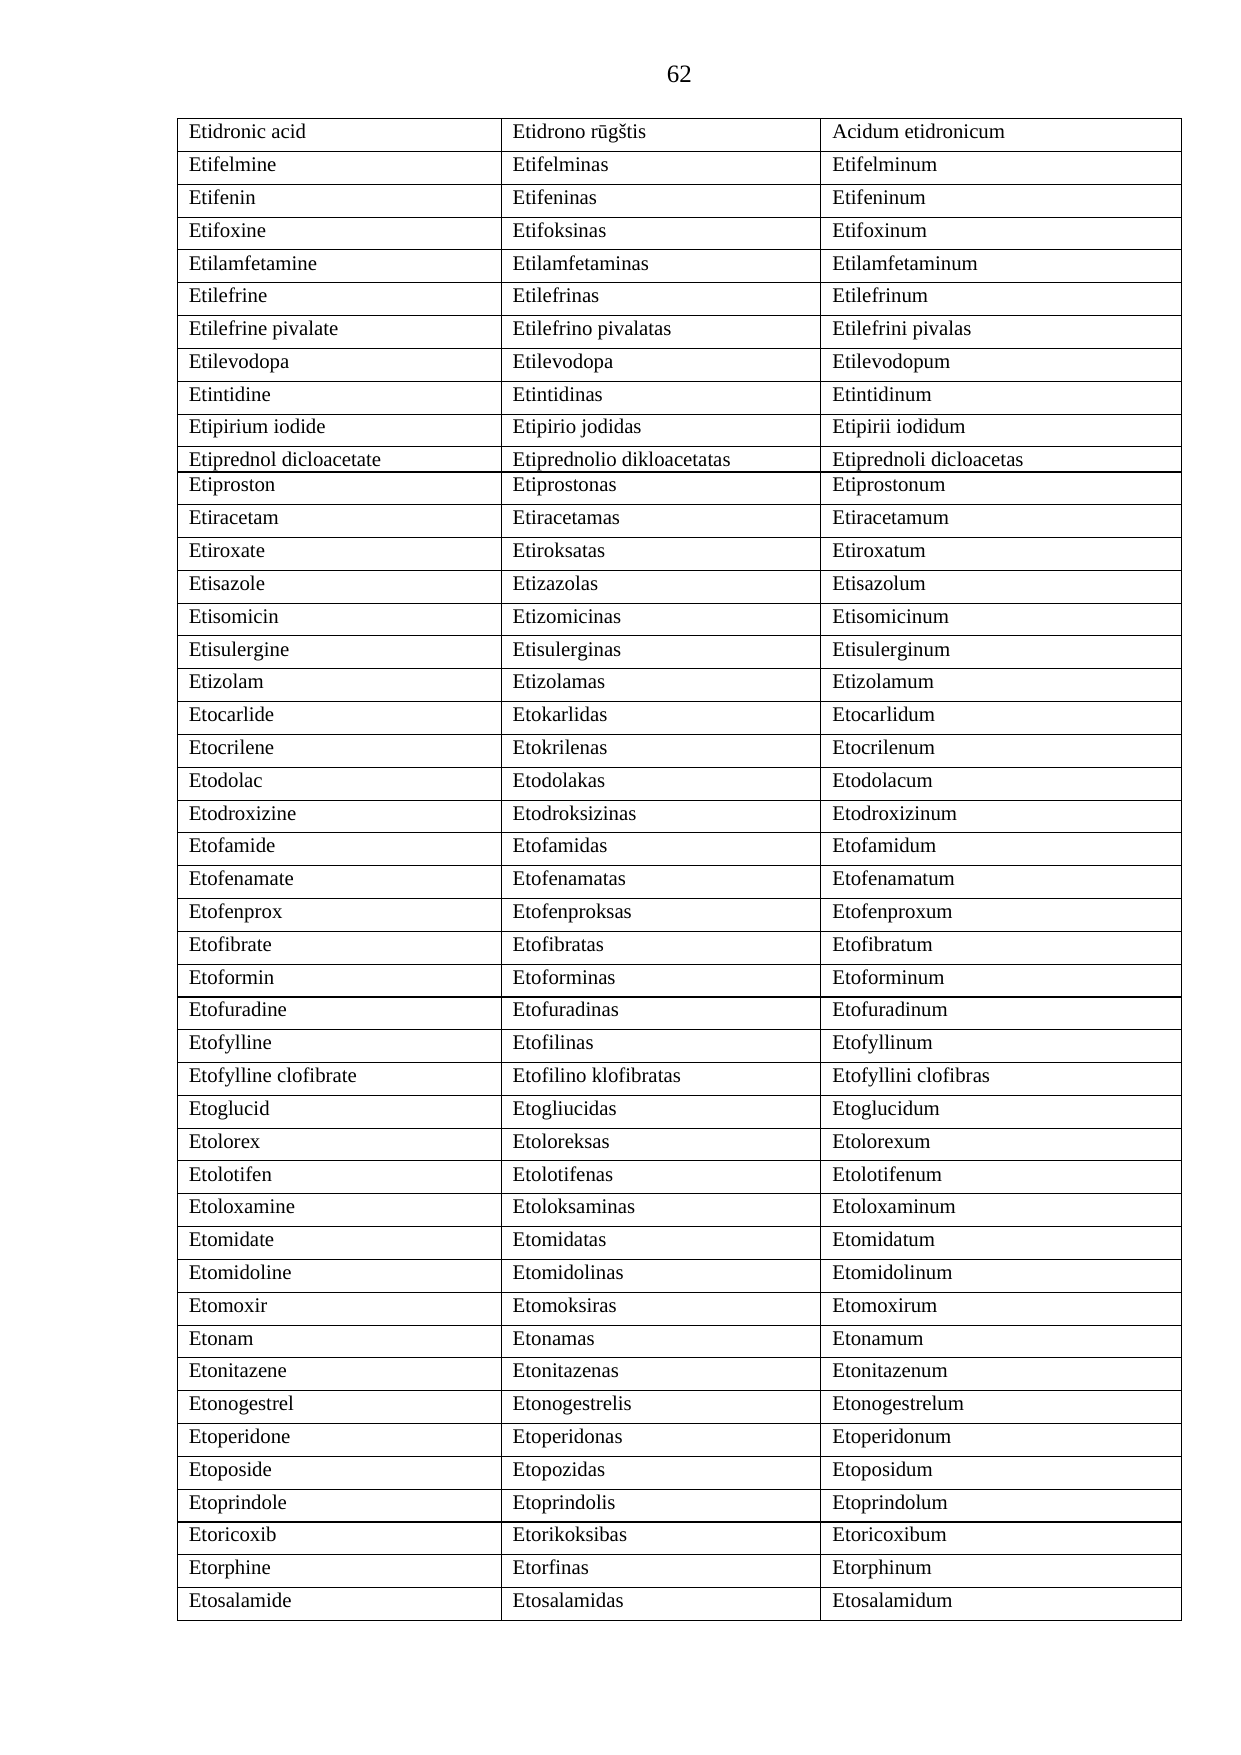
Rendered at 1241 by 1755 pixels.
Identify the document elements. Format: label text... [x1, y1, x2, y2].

table_cell Etiroxatum [821, 538, 1181, 570]
table_cell Etoforminum [821, 965, 1181, 996]
table_cell Etodolakas [502, 768, 820, 799]
table_cell Etilefrinum [821, 283, 1181, 315]
table_cell Etonogestrel [178, 1391, 501, 1423]
table_cell Etintidine [178, 382, 501, 413]
table_cell Etilefrini pivalas [821, 316, 1181, 348]
table_cell Etofilinas [502, 1030, 820, 1062]
table_cell Etoperidonum [821, 1424, 1181, 1456]
table_cell Etomoksiras [502, 1293, 820, 1324]
table_cell Etomidolinum [821, 1260, 1181, 1292]
table_cell Etiroksatas [502, 538, 820, 570]
table_cell Etifelminas [502, 152, 820, 184]
table_cell Etizazolas [502, 571, 820, 603]
table_cell Etofilino klofibratas [502, 1063, 820, 1095]
table_cell Etodolac [178, 768, 501, 799]
table_cell Etolorex [178, 1129, 501, 1160]
table_cell Etofamide [178, 833, 501, 865]
table_cell Etoprindole [178, 1490, 501, 1521]
table_cell Etizolamum [821, 669, 1181, 701]
table_cell Etilamfetamine [178, 250, 501, 282]
table_cell Etoperidonas [502, 1424, 820, 1456]
table_cell Etosalamidum [821, 1588, 1181, 1620]
table_cell Etilevodopum [821, 349, 1181, 381]
table_cell Etofenproksas [502, 899, 820, 931]
table_cell Etoloreksas [502, 1129, 820, 1160]
table_cell Etolorexum [821, 1129, 1181, 1160]
table_cell Etorphine [178, 1555, 501, 1587]
table_cell Etilevodopa [502, 349, 820, 381]
table_cell Etodroksizinas [502, 801, 820, 832]
table_cell Etonitazenum [821, 1358, 1181, 1390]
table_cell Etofenproxum [821, 899, 1181, 931]
table_cell Etiprostonum [821, 473, 1181, 504]
table_cell Etomidatas [502, 1227, 820, 1259]
table_cell Etisomicinum [821, 604, 1181, 635]
table_cell Etonitazene [178, 1358, 501, 1390]
table_cell Etisulergine [178, 636, 501, 668]
table_cell Etofuradinas [502, 998, 820, 1029]
table_cell Etomidatum [821, 1227, 1181, 1259]
table_cell Etoglucid [178, 1096, 501, 1128]
table_cell Etintidinas [502, 382, 820, 413]
table_cell Etofuradinum [821, 998, 1181, 1029]
table_cell Etiprednol dicloacetate [178, 447, 501, 471]
table_cell Etoglucidum [821, 1096, 1181, 1128]
table_cell Etodroxizinum [821, 801, 1181, 832]
table_cell Etifoxine [178, 218, 501, 249]
table_cell Etocarlide [178, 702, 501, 734]
table_cell Etilefrino pivalatas [502, 316, 820, 348]
table_cell Etorphinum [821, 1555, 1181, 1587]
table_cell Etiracetamas [502, 505, 820, 537]
table_cell Etifoksinas [502, 218, 820, 249]
table_cell Etofyllinum [821, 1030, 1181, 1062]
table_cell Etipirium iodide [178, 415, 501, 446]
table_cell Etilefrinas [502, 283, 820, 315]
table_cell Etilefrine [178, 283, 501, 315]
table_cell Etodroxizine [178, 801, 501, 832]
table_cell Etomidoline [178, 1260, 501, 1292]
table_cell Etoperidone [178, 1424, 501, 1456]
table_cell Etifelminum [821, 152, 1181, 184]
table_cell Etidrono rūgštis [502, 119, 820, 151]
table_cell Etofibratas [502, 932, 820, 963]
table_cell Etiproston [178, 473, 501, 504]
table_cell Etofenamatum [821, 866, 1181, 898]
table_cell Etolotifenas [502, 1161, 820, 1193]
table_cell Etizolam [178, 669, 501, 701]
table_cell Etonogestrelum [821, 1391, 1181, 1423]
table_cell Etokarlidas [502, 702, 820, 734]
table_cell Etiracetamum [821, 505, 1181, 537]
table_cell Etoforminas [502, 965, 820, 996]
table_cell Etokrilenas [502, 735, 820, 767]
table_cell Etocrilene [178, 735, 501, 767]
table_cell Etoricoxibum [821, 1523, 1181, 1554]
table_cell Etofyllini clofibras [821, 1063, 1181, 1095]
table_cell Etofamidas [502, 833, 820, 865]
table_cell Etomoxirum [821, 1293, 1181, 1324]
table_cell Etifenin [178, 185, 501, 217]
table_cell Etorfinas [502, 1555, 820, 1587]
table_cell Etoloxamine [178, 1194, 501, 1226]
table_cell Etoposidum [821, 1457, 1181, 1488]
table_cell Etofibrate [178, 932, 501, 963]
table_cell Etonam [178, 1326, 501, 1357]
table_cell Etidronic acid [178, 119, 501, 151]
table_cell Etolotifenum [821, 1161, 1181, 1193]
table_cell Etoprindolum [821, 1490, 1181, 1521]
table_cell Etosalamidas [502, 1588, 820, 1620]
table_cell Etizomicinas [502, 604, 820, 635]
table_cell Etonogestrelis [502, 1391, 820, 1423]
table_cell Etofuradine [178, 998, 501, 1029]
table_cell Etofenamate [178, 866, 501, 898]
table_cell Etonitazenas [502, 1358, 820, 1390]
table_cell Etosalamide [178, 1588, 501, 1620]
table_cell Etiprednolio dikloacetatas [502, 447, 820, 471]
table_cell Etifeninum [821, 185, 1181, 217]
table_cell Etisazole [178, 571, 501, 603]
table_cell Etofamidum [821, 833, 1181, 865]
table_cell Etocarlidum [821, 702, 1181, 734]
table_cell Etifeninas [502, 185, 820, 217]
table_cell Etipirio jodidas [502, 415, 820, 446]
table_cell Etoricoxib [178, 1523, 501, 1554]
table_cell Etilevodopa [178, 349, 501, 381]
table_cell Etifoxinum [821, 218, 1181, 249]
table_cell Etilamfetaminas [502, 250, 820, 282]
table_cell Etocrilenum [821, 735, 1181, 767]
table_cell Etodolacum [821, 768, 1181, 799]
table_cell Etogliucidas [502, 1096, 820, 1128]
table_cell Etofenamatas [502, 866, 820, 898]
table_cell Etoformin [178, 965, 501, 996]
table_cell Etomoxir [178, 1293, 501, 1324]
table_cell Etoprindolis [502, 1490, 820, 1521]
table_cell Etofibratum [821, 932, 1181, 963]
table_cell Etolotifen [178, 1161, 501, 1193]
table_cell Etopozidas [502, 1457, 820, 1488]
table_cell Etiracetam [178, 505, 501, 537]
table_cell Etoloxaminum [821, 1194, 1181, 1226]
table_cell Etisomicin [178, 604, 501, 635]
table_cell Etomidate [178, 1227, 501, 1259]
table_cell Etiroxate [178, 538, 501, 570]
table_cell Etomidolinas [502, 1260, 820, 1292]
table_cell Etisazolum [821, 571, 1181, 603]
table_cell Etintidinum [821, 382, 1181, 413]
table_cell Etipirii iodidum [821, 415, 1181, 446]
table_cell Etofenprox [178, 899, 501, 931]
table_cell Etiprostonas [502, 473, 820, 504]
table_cell Etorikoksibas [502, 1523, 820, 1554]
table_cell Etoloksaminas [502, 1194, 820, 1226]
table_cell Etofylline clofibrate [178, 1063, 501, 1095]
table_cell Etifelmine [178, 152, 501, 184]
table_cell Etisulerginas [502, 636, 820, 668]
table_cell Etonamum [821, 1326, 1181, 1357]
table_cell Etonamas [502, 1326, 820, 1357]
table_cell Etilefrine pivalate [178, 316, 501, 348]
table_cell Etisulerginum [821, 636, 1181, 668]
table_cell Etiprednoli dicloacetas [821, 447, 1181, 471]
table_cell Etofylline [178, 1030, 501, 1062]
table_cell Etoposide [178, 1457, 501, 1488]
table_cell Etizolamas [502, 669, 820, 701]
table_cell Etilamfetaminum [821, 250, 1181, 282]
table_cell Acidum etidronicum [821, 119, 1181, 151]
